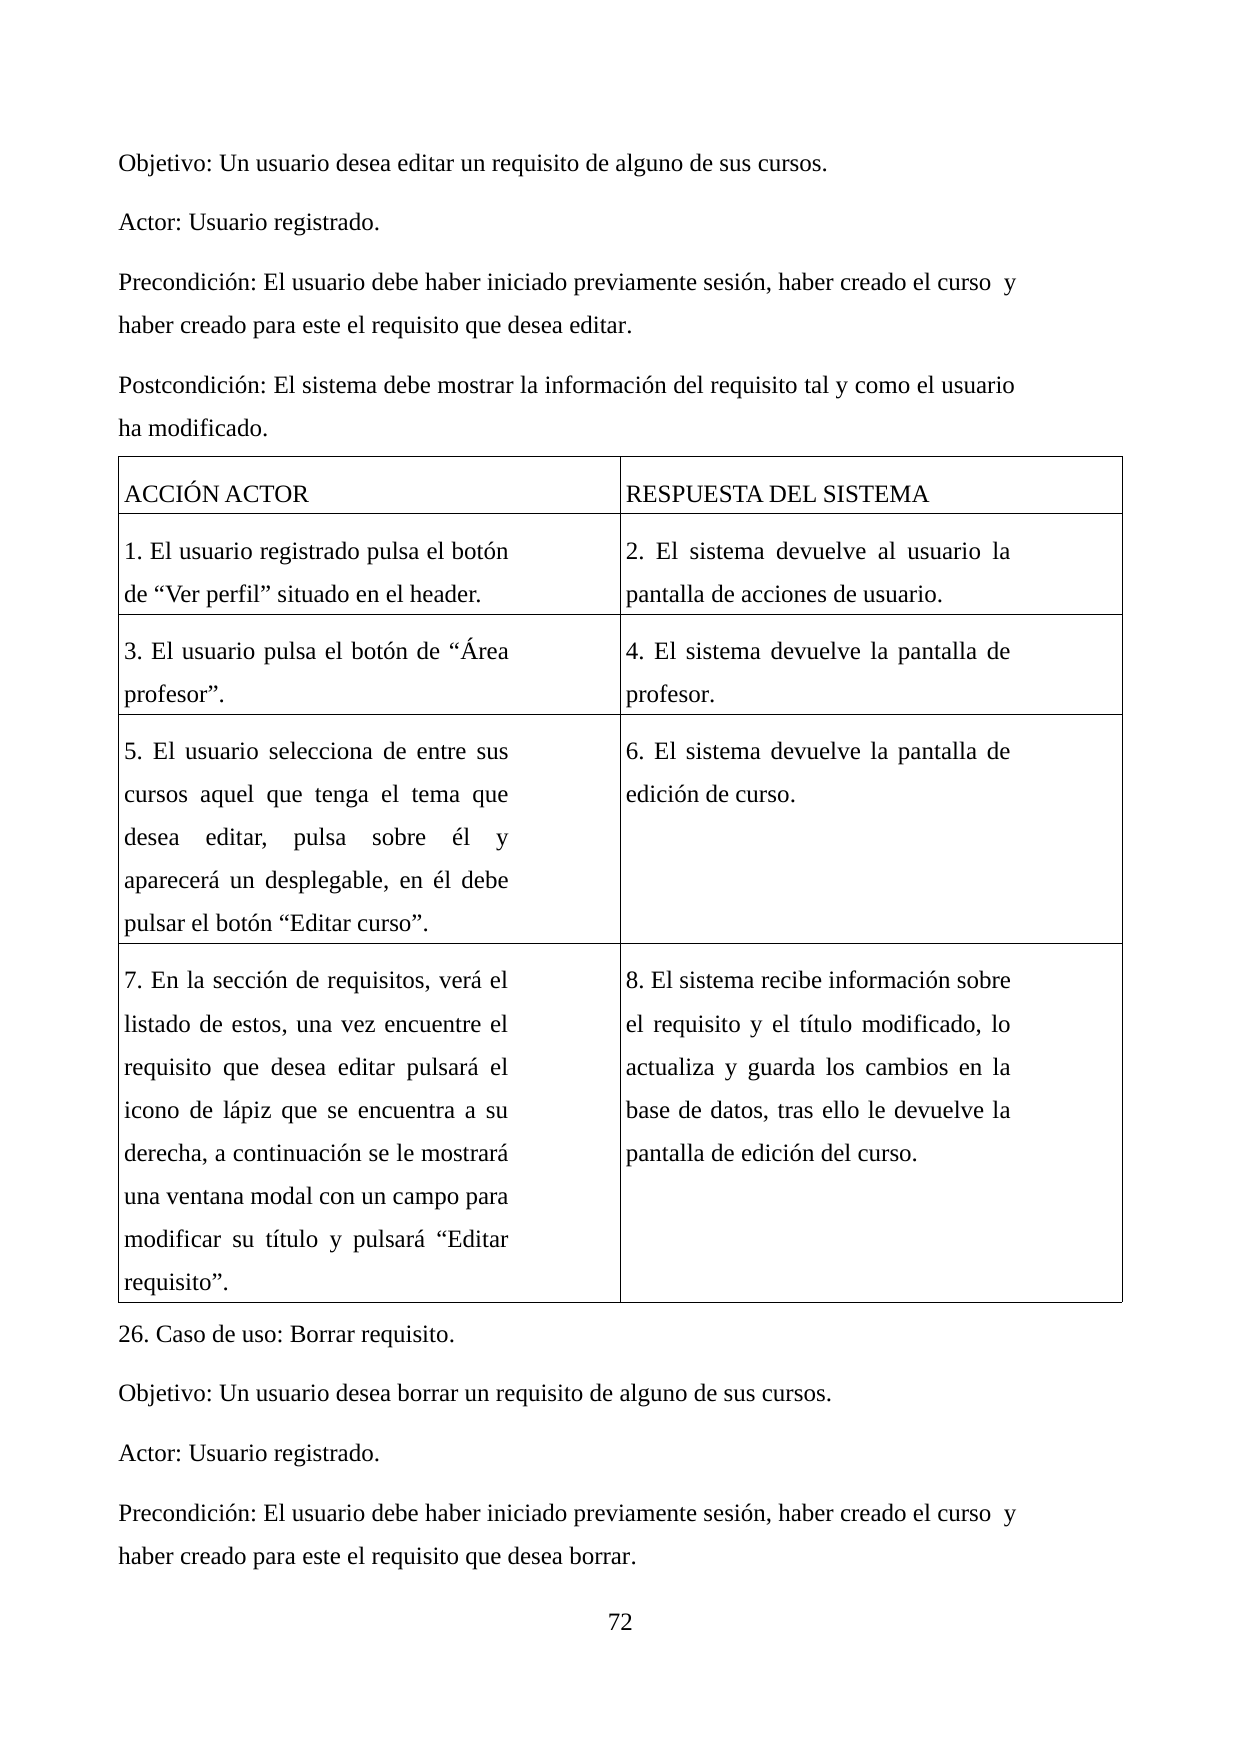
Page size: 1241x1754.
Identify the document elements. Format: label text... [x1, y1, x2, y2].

table_cell 4. El sistema devuelve la pantalla de profesor. [621, 615, 1122, 713]
table_cell 6. El sistema devuelve la pantalla de edición de curso. [621, 715, 1122, 943]
table_cell 3. El usuario pulsa el botón de “Área profesor”. [119, 615, 620, 713]
text Actor: Usuario registrado. [118, 1438, 1017, 1467]
text Postcondición: El sistema debe mostrar la información del requisito tal y como el usuario ha modificado. [118, 370, 1017, 442]
text 26. Caso de uso: Borrar requisito. [118, 1319, 1017, 1347]
table_header RESPUESTA DEL SISTEMA [621, 457, 1122, 513]
table_cell 5. El usuario selecciona de entre sus cursos aquel que tenga el tema que desea editar, pulsa sobre él y aparecerá un desplegable, en él debe pulsar el botón “Editar curso”. [119, 715, 620, 943]
table_cell 1. El usuario registrado pulsa el botón de “Ver perfil” situado en el header. [119, 514, 620, 613]
table_cell 8. El sistema recibe información sobre el requisito y el título modificado, lo actualiza y guarda los cambios en la base de datos, tras ello le devuelve la pantalla de edición del curso. [621, 944, 1122, 1302]
table_cell 7. En la sección de requisitos, verá el listado de estos, una vez encuentre el requisito que desea editar pulsará el icono de lápiz que se encuentra a su derecha, a continuación se le mostrará una ventana modal con un campo para modificar su título y pulsará “Editar requisito”. [119, 944, 620, 1302]
text Actor: Usuario registrado. [118, 207, 1017, 236]
text Objetivo: Un usuario desea editar un requisito de alguno de sus cursos. [118, 148, 1017, 176]
table_cell 2. El sistema devuelve al usuario la pantalla de acciones de usuario. [621, 514, 1122, 613]
text Precondición: El usuario debe haber iniciado previamente sesión, haber creado el curso y haber creado para este el requisito que desea editar. [118, 267, 1017, 339]
table_header ACCIÓN ACTOR [119, 457, 620, 513]
text Precondición: El usuario debe haber iniciado previamente sesión, haber creado el curso y haber creado para este el requisito que desea borrar. [118, 1498, 1017, 1570]
text Objetivo: Un usuario desea borrar un requisito de alguno de sus cursos. [118, 1378, 1017, 1407]
